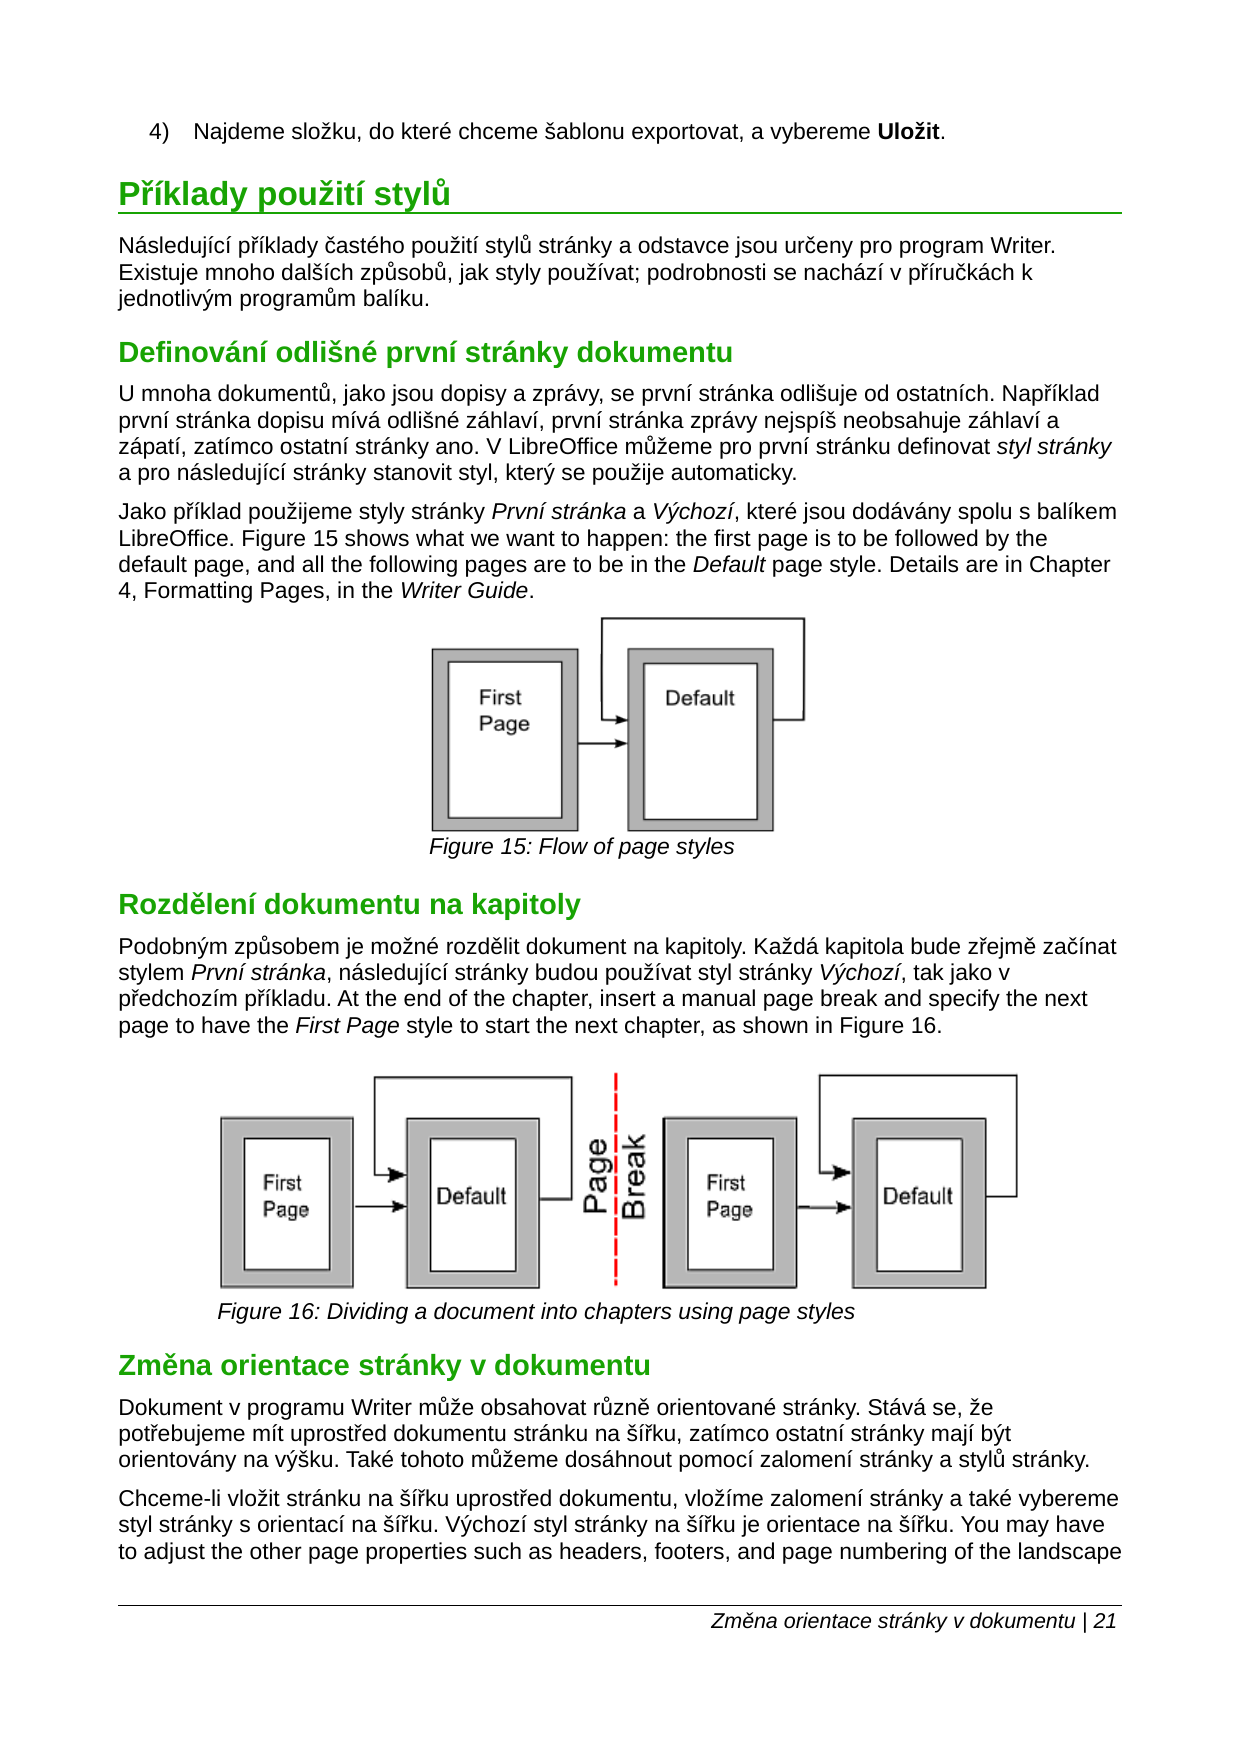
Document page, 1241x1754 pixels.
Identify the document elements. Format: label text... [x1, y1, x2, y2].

subtitle Změna orientace stránky v dokumentu [118, 1348, 1122, 1382]
subtitle Rozdělení dokumentu na kapitoly [118, 887, 1122, 921]
subtitle Definování odlišné první stránky dokumentu [118, 335, 1122, 368]
text Figure 16: Dividing a document into chapters using page styles [217, 1299, 1023, 1324]
text Podobným způsobem je možné rozdělit dokument na kapitoly. Každá kapitola bude zřejmě začínat stylem První stránka, následující stránky budou používat styl stránky Výchozí, tak jako v předchozím příkladu. At the end of the chapter, insert a manual page break and specify the next page to have the First Page style to start the next chapter, as shown in Figure 16. [118, 933, 1122, 1038]
text Figure 15: Flow of page styles [429, 834, 811, 859]
text Dokument v programu Writer může obsahovat různě orientované stránky. Stává se, že potřebujeme mít uprostřed dokumentu stránku na šířku, zatímco ostatní stránky mají být orientovány na výšku. Také tohoto můžeme dosáhnout pomocí zalomení stránky a stylů stránky. [118, 1393, 1122, 1472]
text [217, 1051, 1023, 1065]
text Chceme-li vložit stránku na šířku uprostřed dokumentu, vložíme zalomení stránky a také vybereme styl stránky s orientací na šířku. Výchozí styl stránky na šířku je orientace na šířku. You may have to adjust the other page properties such as headers, footers, and page numbering of the landscape [118, 1485, 1122, 1564]
text Jako příklad použijeme styly stránky První stránka a Výchozí, které jsou dodávány spolu s balíkem LibreOffice. Figure 15 shows what we want to happen: the first page is to be followed by the default page, and all the following pages are to be in the Default page style. Details are in Chapter 4, Formatting Pages, in the Writer Guide. [118, 498, 1122, 603]
picture [428, 616, 812, 834]
picture [217, 1065, 1024, 1299]
subtitle Příklady použití stylů [118, 174, 1122, 212]
text U mnoha dokumentů, jako jsou dopisy a zprávy, se první stránka odlišuje od ostatních. Například první stránka dopisu mívá odlišné záhlaví, první stránka zprávy nejspíš neobsahuje záhlaví a zápatí, zatímco ostatní stránky ano. V LibreOffice můžeme pro první stránku definovat styl stránky a pro následující stránky stanovit styl, který se použije automaticky. [118, 380, 1122, 486]
list Najdeme složku, do které chceme šablonu exportovat, a vybereme Uložit. [169, 118, 1122, 144]
text Následující příklady častého použití stylů stránky a odstavce jsou určeny pro program Writer. Existuje mnoho dalších způsobů, jak styly používat; podrobnosti se nachází v příručkách k jednotlivým programům balíku. [118, 232, 1122, 311]
